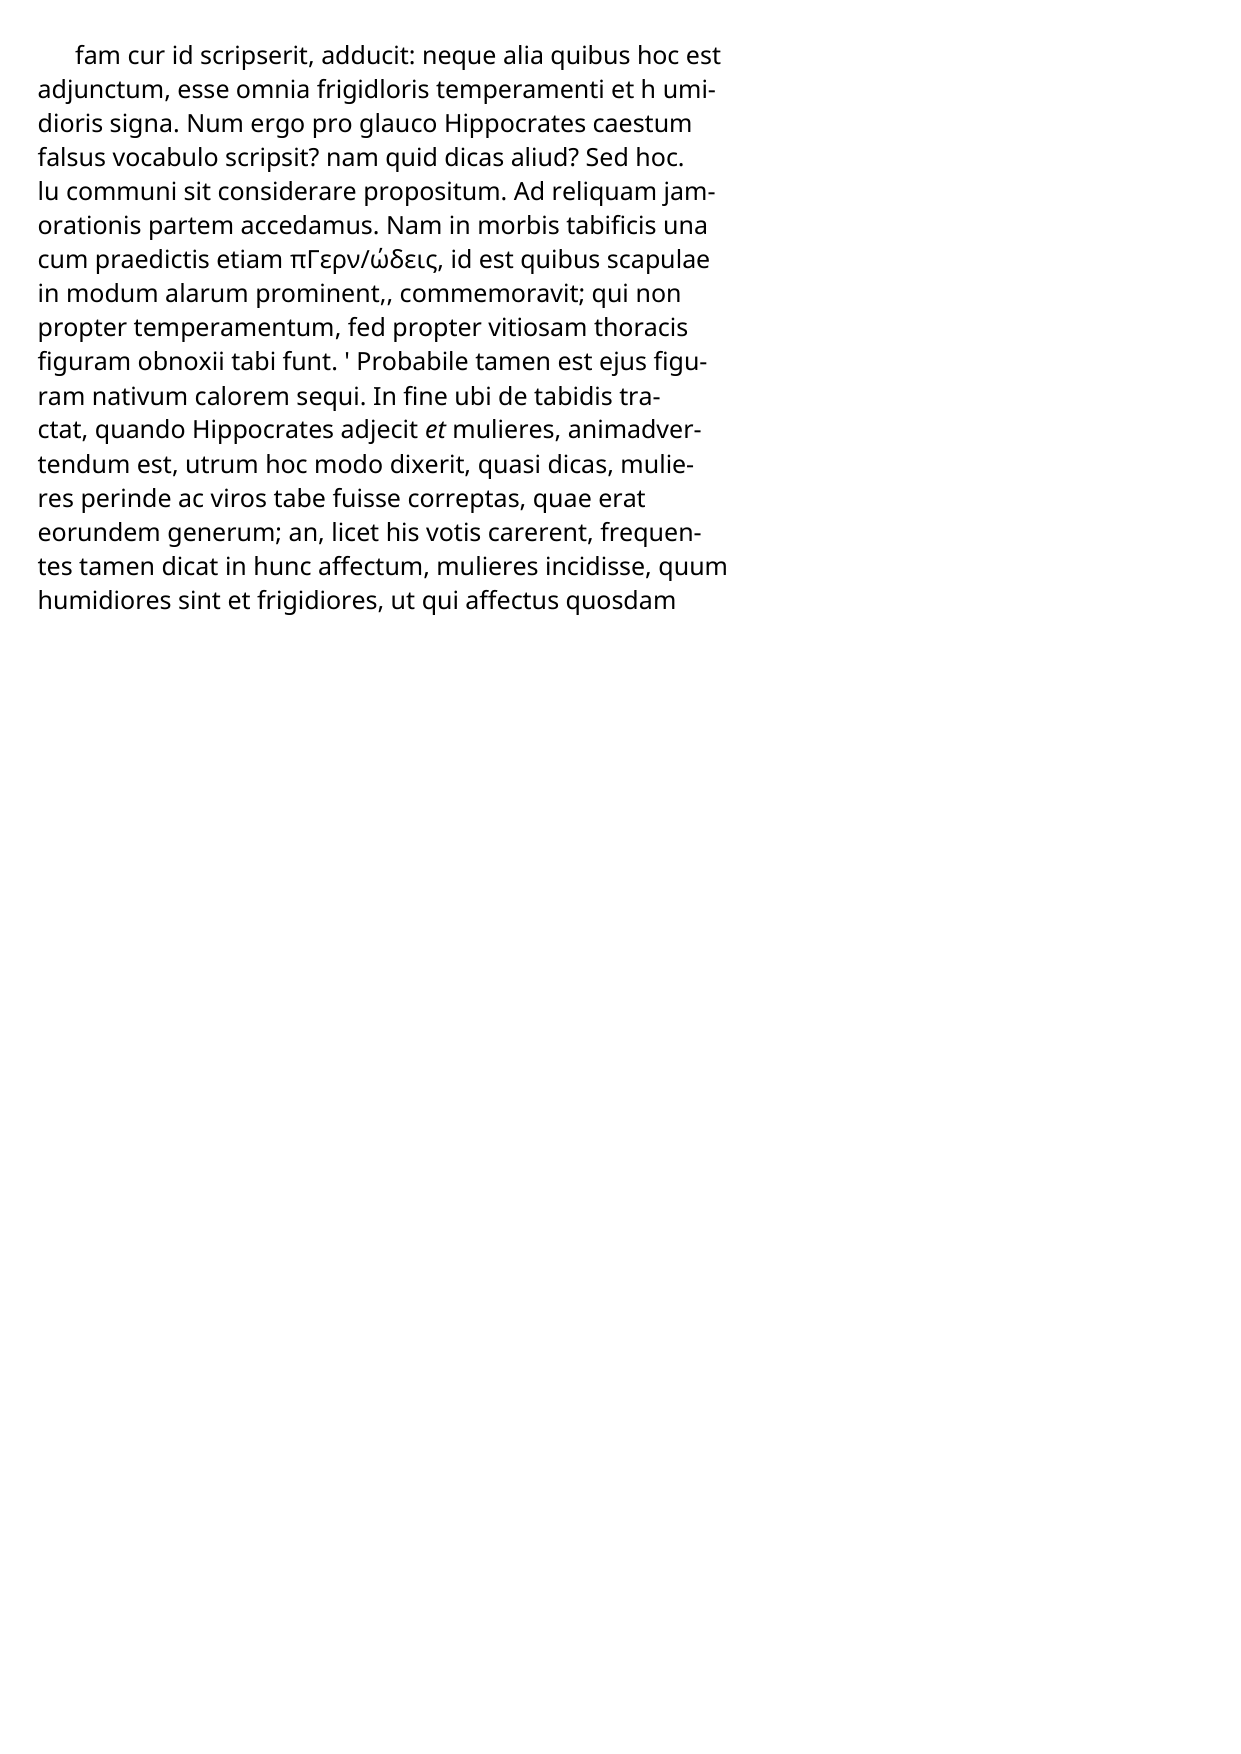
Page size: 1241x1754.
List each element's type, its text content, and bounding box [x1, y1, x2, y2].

text fam cur id scripserit, adducit: neque alia quibus hoc est adjunctum, esse omnia frigidloris temperamenti et h umi- dioris signa. Num ergo pro glauco Hippocrates caestum falsus vocabulo scripsit? nam quid dicas aliud? Sed hoc. lu communi sit considerare propositum. Ad reliquam jam- orationis partem accedamus. Nam in morbis tabificis una cum praedictis etiam πΓερν/ώδεις, id est quibus scapulae in modum alarum prominent,, commemoravit; qui non propter temperamentum, fed propter vitiosam thoracis figuram obnoxii tabi funt. ' Probabile tamen est ejus figu- ram nativum calorem sequi. In fine ubi de tabidis tra- ctat, quando Hippocrates adjecit et mulieres, animadver- tendum est, utrum hoc modo dixerit, quasi dicas, mulie- res perinde ac viros tabe fuisse correptas, quae erat eorundem generum; an, licet his votis carerent, frequen- tes tamen dicat in hunc affectum, mulieres incidisse, quum humidiores sint et frigidiores, ut qui affectus quosdam [37, 37, 1203, 617]
